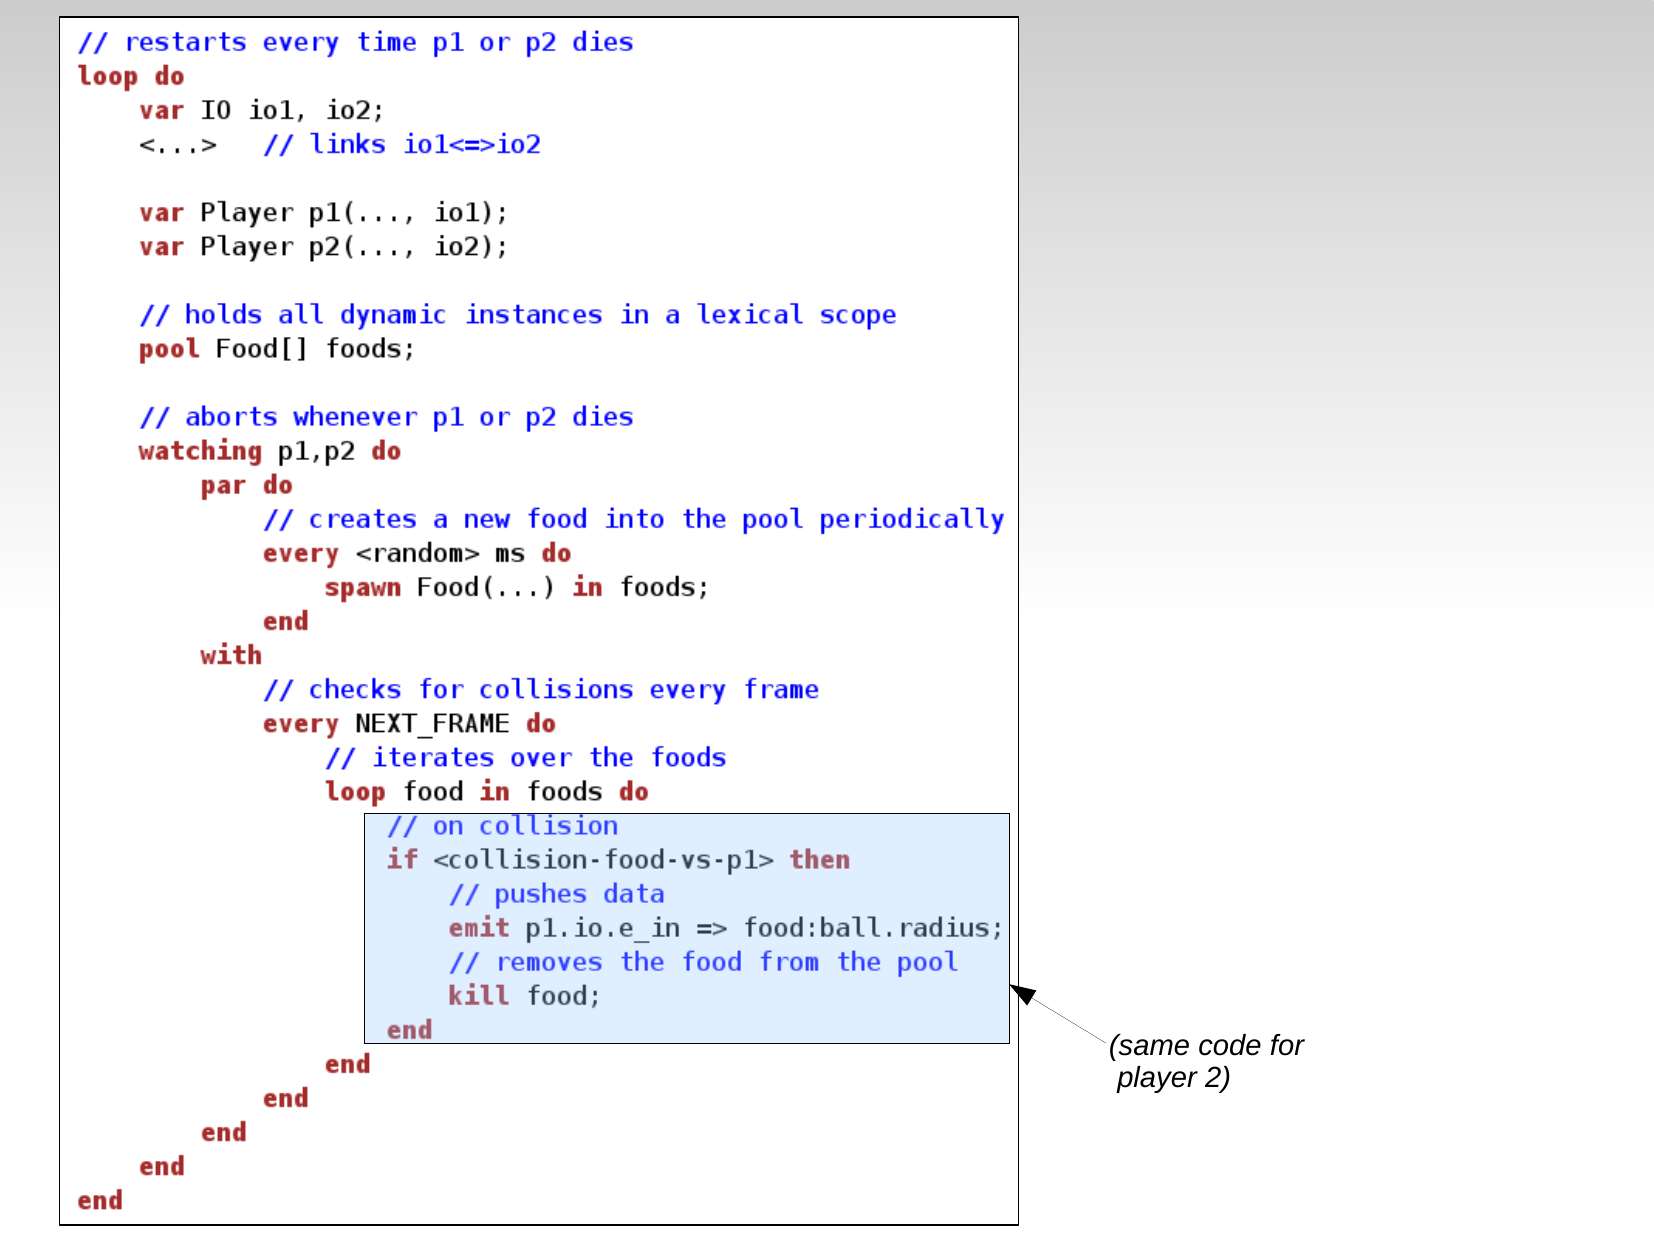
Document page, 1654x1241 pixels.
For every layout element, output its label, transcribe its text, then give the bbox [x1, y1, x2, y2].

text_box [364, 813, 1010, 1044]
picture [60, 17, 1018, 1225]
text_box (same code for player 2) [1094, 1021, 1321, 1102]
